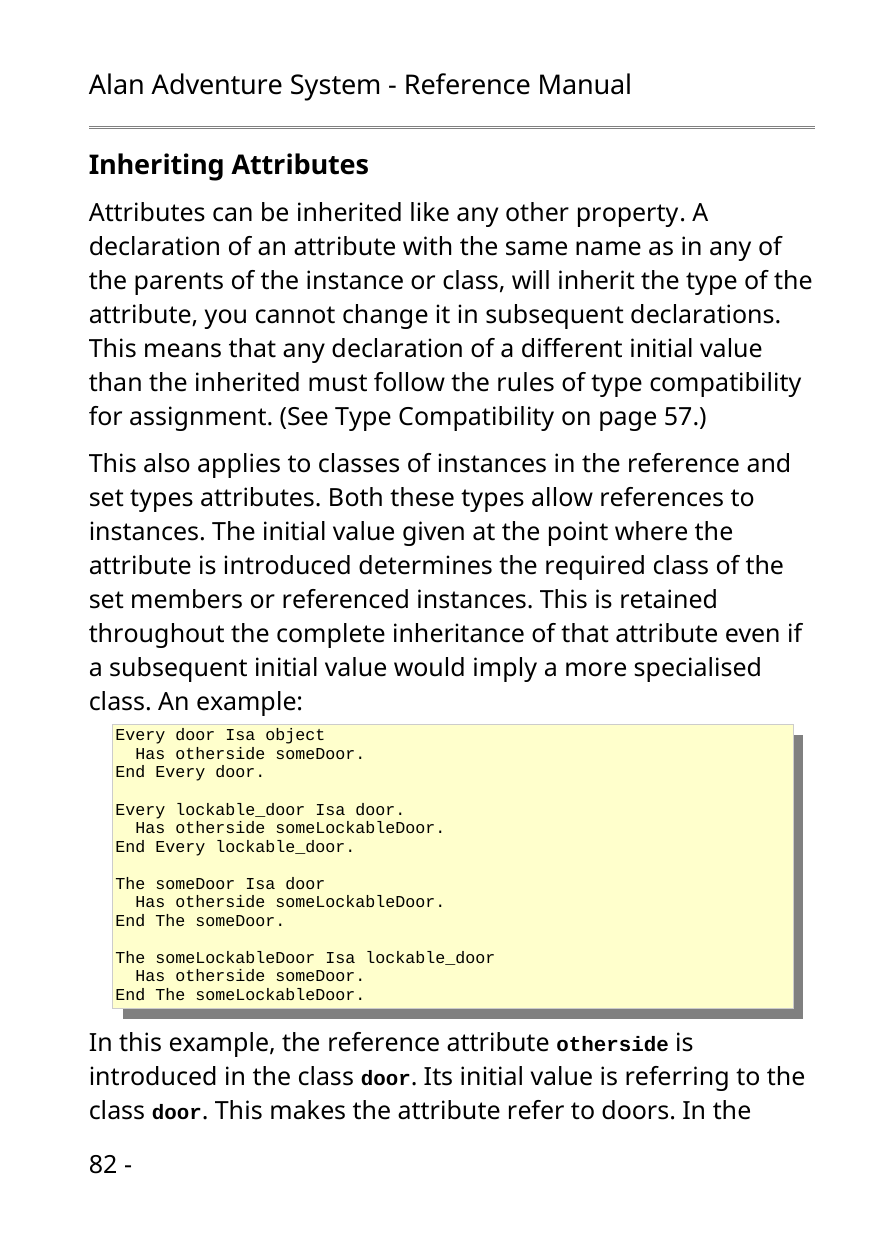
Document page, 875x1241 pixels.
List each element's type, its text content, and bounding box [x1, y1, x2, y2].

text Every door Isa object Has otherside someDoor. End Every door. [113, 725, 793, 780]
text The someLockableDoor Isa lockable_door Has otherside someDoor. End The someLockableDoor. [113, 947, 793, 1008]
subtitle Inheriting Attributes [88, 146, 815, 182]
text Every lockable_door Isa door. Has otherside someLockableDoor. End Every lockable_door. [113, 798, 793, 854]
text The someDoor Isa door Has otherside someLockableDoor. End The someDoor. [113, 872, 793, 928]
text Attributes can be inherited like any other property. A declaration of an attribute with the same name as in any of the parents of the instance or class, will inherit the type of the attribute, you cannot change it in subsequent declarations. This means that any declaration of a different initial value than the inherited must follow the rules of type compatibility for assignment. (See Type Compatibility on page 43.) [88, 195, 815, 433]
text This also applies to classes of instances in the reference and set types attributes. Both these types allow references to instances. The initial value given at the point where the attribute is introduced determines the required class of the set members or referenced instances. This is retained throughout the complete inheritance of that attribute even if a subsequent initial value would imply a more specialised class. An example: [88, 446, 815, 718]
text In this example, the reference attribute otherside is introduced in the class door. Its initial value is referring to the class door. This makes the attribute refer to doors. In the [88, 1025, 815, 1127]
